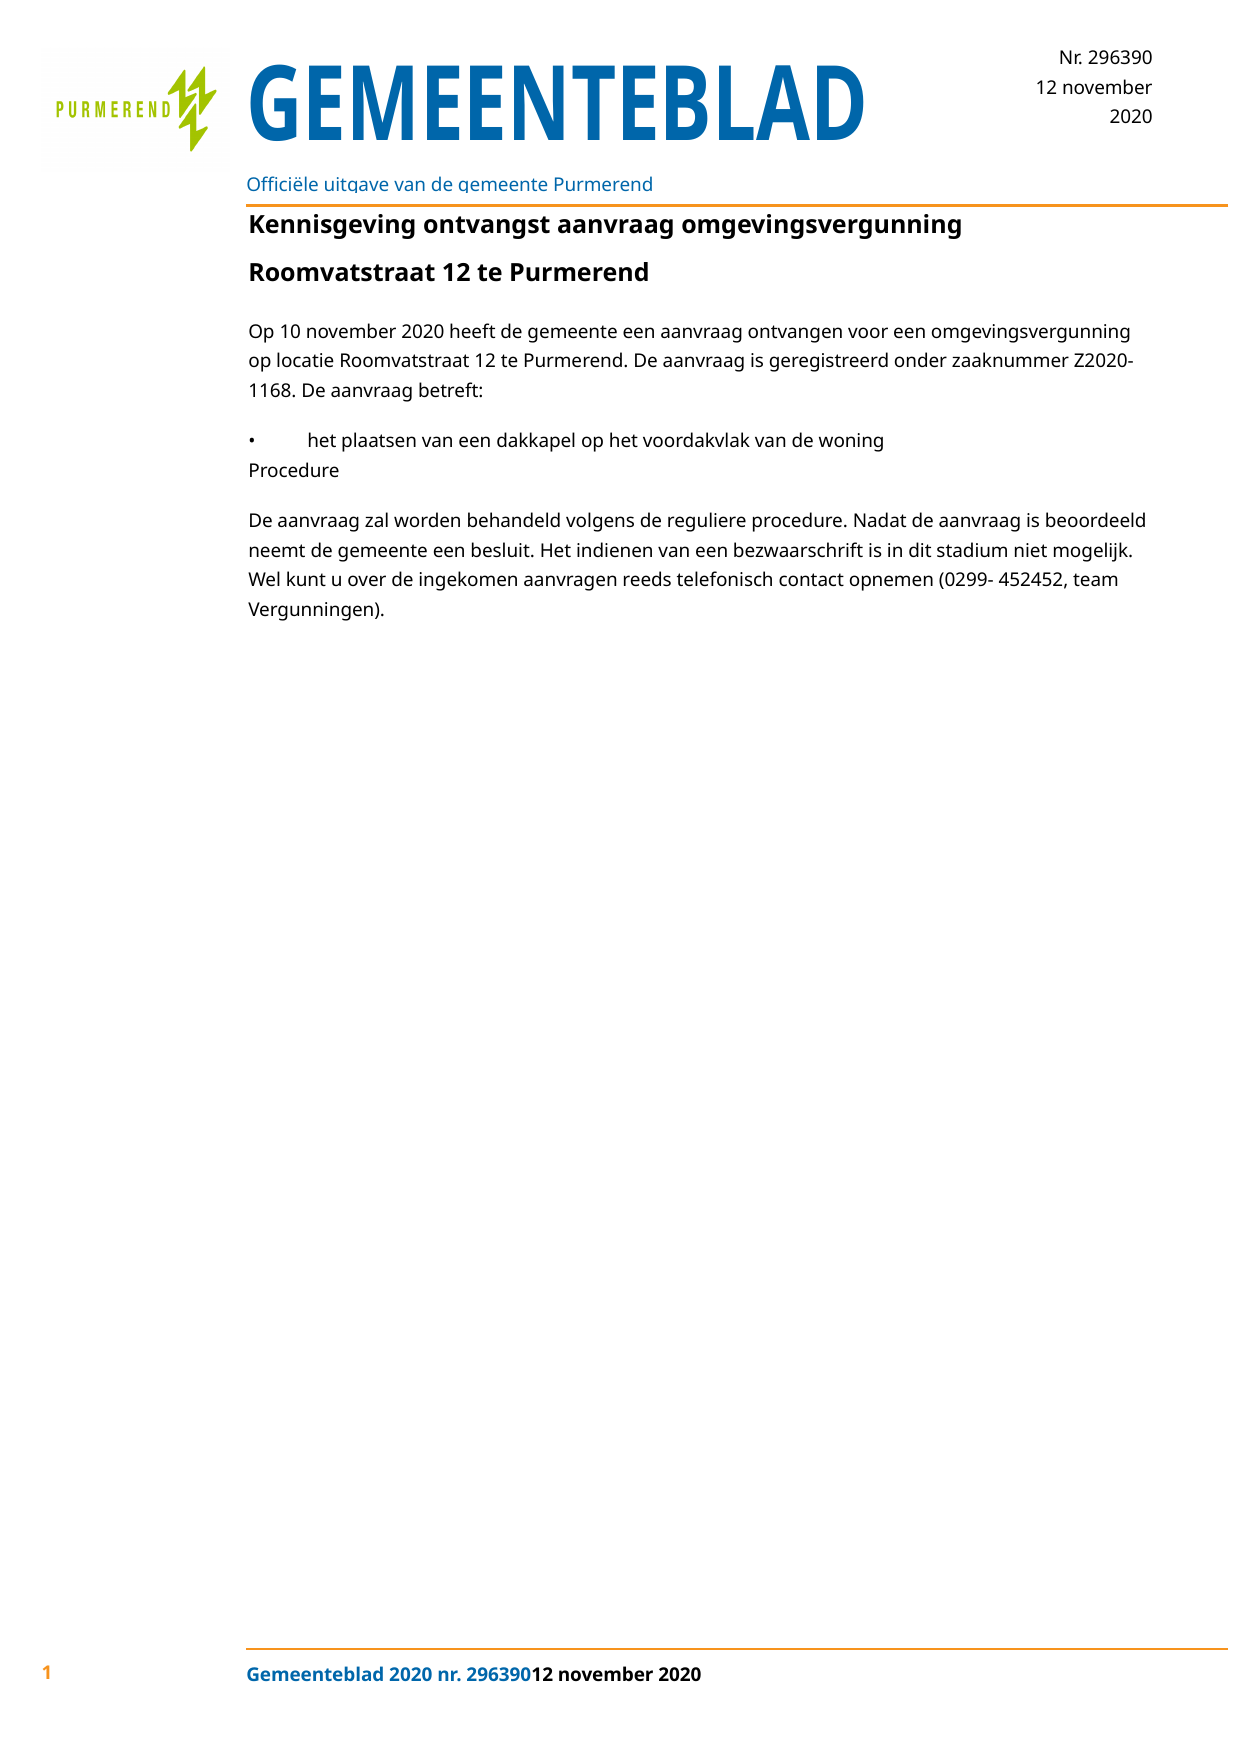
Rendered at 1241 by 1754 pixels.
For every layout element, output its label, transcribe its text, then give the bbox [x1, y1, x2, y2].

text Kennisgeving ontvangst aanvraag omgevingsvergunning Roomvatstraat 12 te Purmerend [248, 207, 1152, 288]
list het plaatsen van een dakkapel op het voordakvlak van de woning [248, 427, 1152, 453]
text Procedure [248, 457, 1152, 483]
picture [41, 47, 231, 172]
text Op 10 november 2020 heeft de gemeente een aanvraag ontvangen voor een omgevingsvergunning op locatie Roomvatstraat 12 te Purmerend. De aanvraag is geregistreerd onder zaaknummer Z2020-1168. De aanvraag betreft: [248, 318, 1152, 403]
text De aanvraag zal worden behandeld volgens de reguliere procedure. Nadat de aanvraag is beoordeeld neemt de gemeente een besluit. Het indienen van een bezwaarschrift is in dit stadium niet mogelijk. Wel kunt u over de ingekomen aanvragen reeds telefonisch contact opnemen (0299- 452452, team Vergunningen). [248, 507, 1152, 622]
